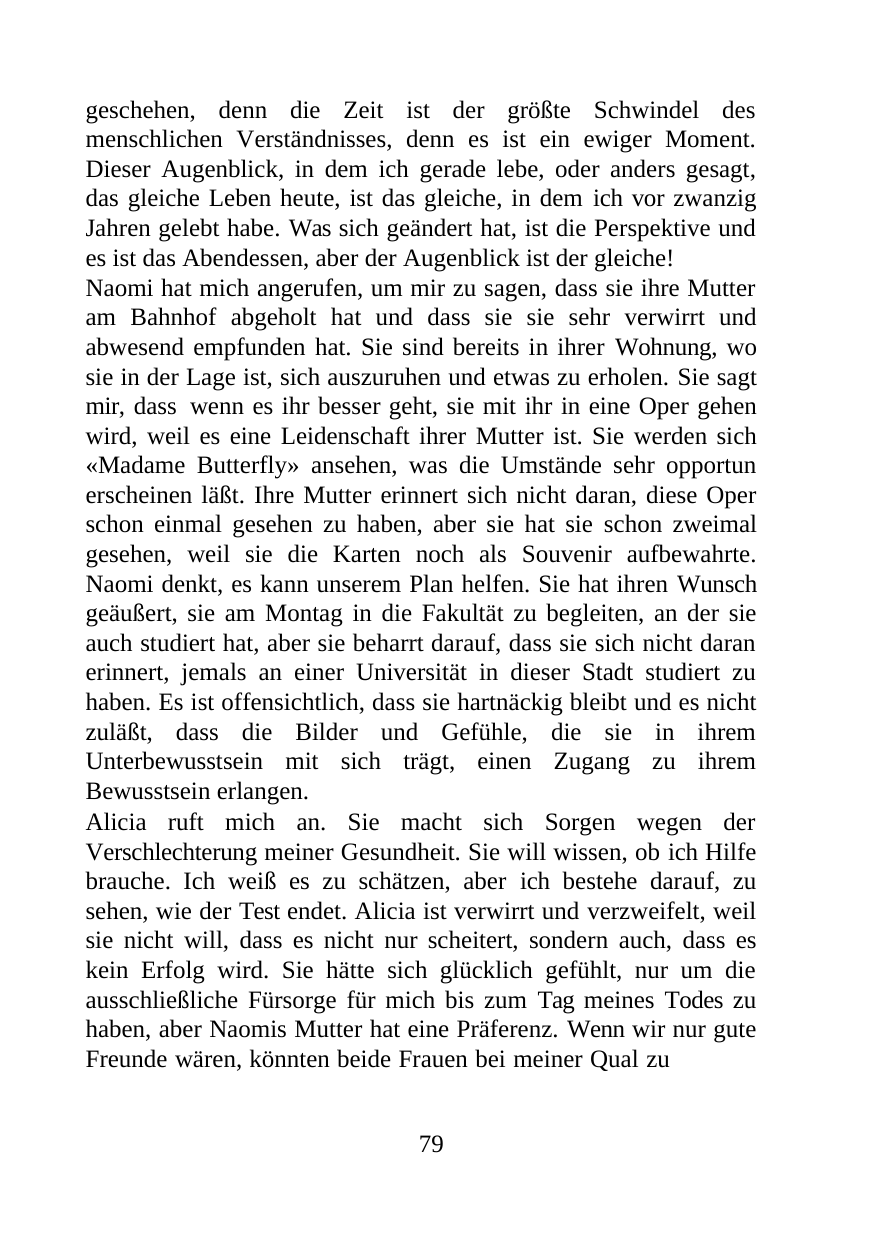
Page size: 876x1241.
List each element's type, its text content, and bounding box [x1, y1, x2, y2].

text geschehen, denn die Zeit ist der größte Schwindel des menschlichen Verständnisses, denn es ist ein ewiger Moment. Dieser Augenblick, in dem ich gerade lebe, oder anders gesagt, das gleiche Leben heute, ist das gleiche, in dem ich vor zwanzig Jahren gelebt habe. Was sich geändert hat, ist die Perspektive und es ist das Abendessen, aber der Augenblick ist der gleiche! [85, 95, 757, 271]
text Alicia ruft mich an. Sie macht sich Sorgen wegen der Verschlechterung meiner Gesundheit. Sie will wissen, ob ich Hilfe brauche. Ich weiß es zu schätzen, aber ich bestehe darauf, zu sehen, wie der Test endet. Alicia ist verwirrt und verzweifelt, weil sie nicht will, dass es nicht nur scheitert, sondern auch, dass es kein Erfolg wird. Sie hätte sich glücklich gefühlt, nur um die ausschließliche Fürsorge für mich bis zum Tag meines Todes zu haben, aber Naomis Mutter hat eine Präferenz. Wenn wir nur gute Freunde wären, könnten beide Frauen bei meiner Qual zu [85, 807, 756, 1073]
text Naomi hat mich angerufen, um mir zu sagen, dass sie ihre Mutter am Bahnhof abgeholt hat und dass sie sie sehr verwirrt und abwesend empfunden hat. Sie sind bereits in ihrer Wohnung, wo sie in der Lage ist, sich auszuruhen und etwas zu erholen. Sie sagt mir, dass wenn es ihr besser geht, sie mit ihr in eine Oper gehen wird, weil es eine Leidenschaft ihrer Mutter ist. Sie werden sich «Madame Butterfly» ansehen, was die Umstände sehr opportun erscheinen läßt. Ihre Mutter erinnert sich nicht daran, diese Oper schon einmal gesehen zu haben, aber sie hat sie schon zweimal gesehen, weil sie die Karten noch als Souvenir aufbewahrte. Naomi denkt, es kann unserem Plan helfen. Sie hat ihren Wunsch geäußert, sie am Montag in die Fakultät zu begleiten, an der sie auch studiert hat, aber sie beharrt darauf, dass sie sich nicht daran erinnert, jemals an einer Universität in dieser Stadt studiert zu haben. Es ist offensichtlich, dass sie hartnäckig bleibt und es nicht zuläßt, dass die Bilder und Gefühle, die sie in ihrem Unterbewusstsein mit sich trägt, einen Zugang zu ihrem Bewusstsein erlangen. [85, 273, 757, 804]
